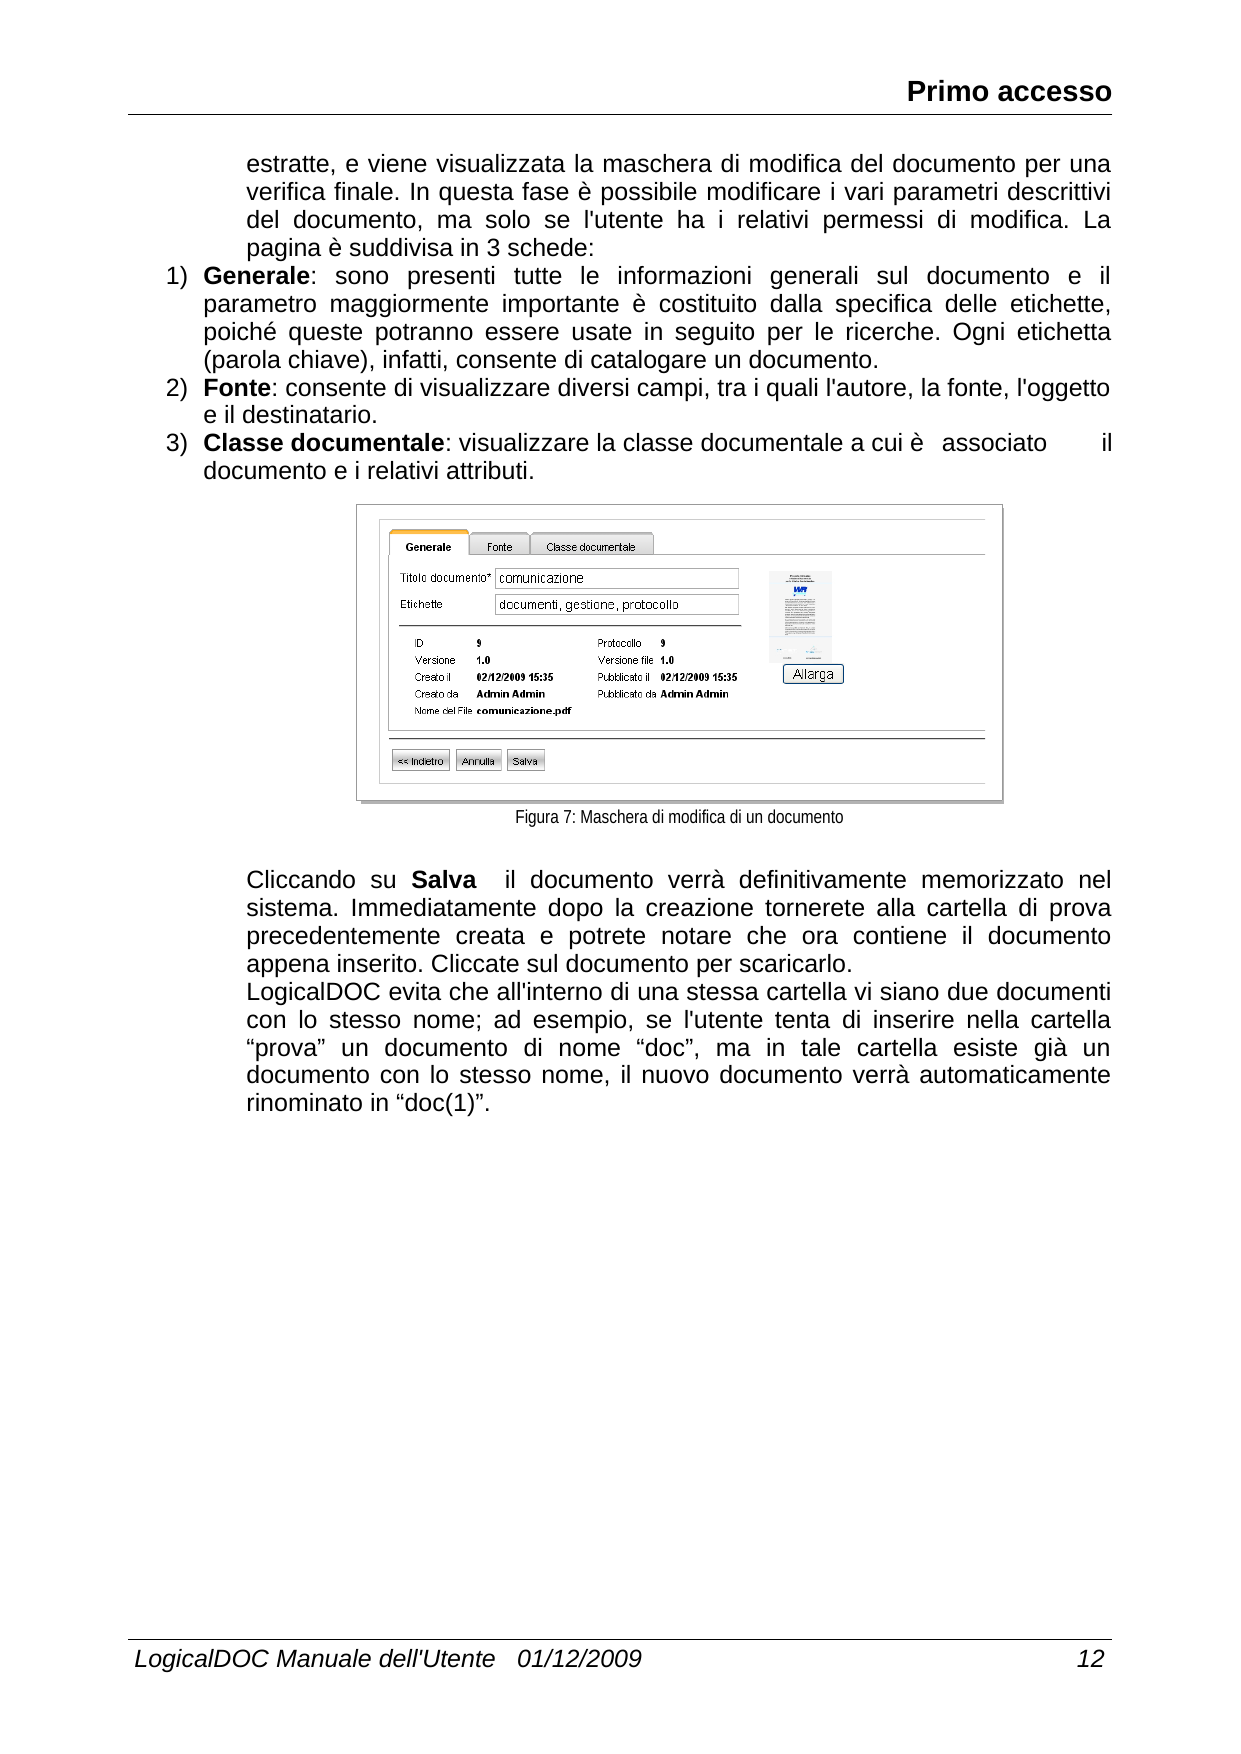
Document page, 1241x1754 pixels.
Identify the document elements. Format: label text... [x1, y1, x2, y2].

text Cliccando su Salva il documento verrà definitivamente memorizzato nel sistema. Immediatamente dopo la creazione tornerete alla cartella di prova precedentemente creata e potrete notare che ora contiene il documento appena inserito. Cliccate sul documento per scaricarlo. [246, 866, 1112, 977]
list Classe documentale: visualizzare la classe documentale a cui è associato il documento e i relativi attributi. [166, 429, 1112, 485]
text Figura 7: Maschera di modifica di un documento [356, 801, 1003, 827]
text LogicalDOC evita che all'interno di una stessa cartella vi siano due documenti con lo stesso nome; ad esempio, se l'utente tenta di inserire nella cartella “prova” un documento di nome “doc”, ma in tale cartella esiste già un documento con lo stesso nome, il nuovo documento verrà automaticamente rinominato in “doc(1)”. [246, 977, 1112, 1117]
list Generale: sono presenti tutte le informazioni generali sul documento e il parametro maggiormente importante è costituito dalla specifica delle etichette, poiché queste potranno essere usate in seguito per le ricerche. Ogni etichetta (parola chiave), infatti, consente di catalogare un documento. [166, 262, 1112, 373]
picture [372, 512, 986, 791]
list Fonte: consente di visualizzare diversi campi, tra i quali l'autore, la fonte, l'oggetto e il destinatario. [166, 373, 1112, 429]
text estratte, e viene visualizzata la maschera di modifica del documento per una verifica finale. In questa fase è possibile modificare i vari parametri descrittivi del documento, ma solo se l'utente ha i relativi permessi di modifica. La pagina è suddivisa in 3 schede: [246, 150, 1112, 262]
